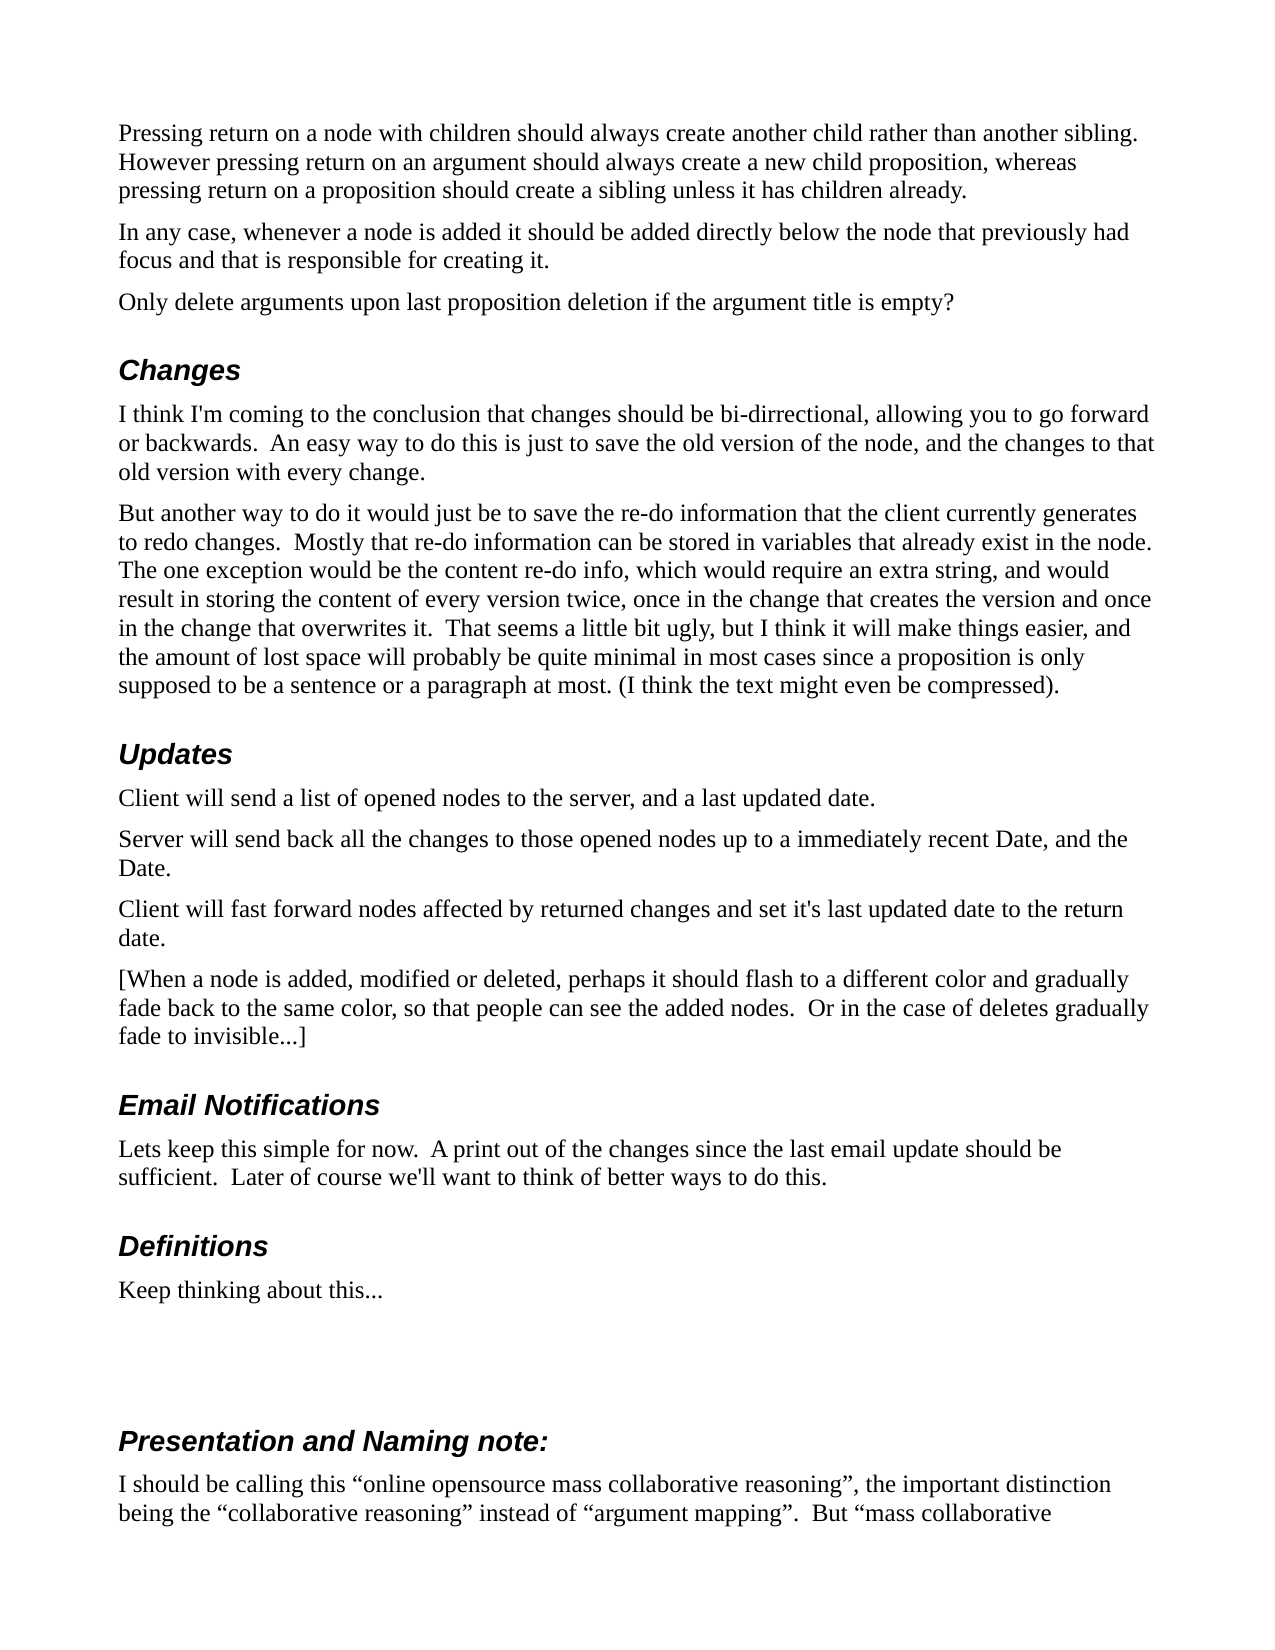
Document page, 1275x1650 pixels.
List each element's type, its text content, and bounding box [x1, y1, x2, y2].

text I should be calling this “online opensource mass collaborative reasoning”, the important distinction being the “collaborative reasoning” instead of “argument mapping”. But “mass collaborative [118, 1469, 1157, 1527]
subtitle Changes [118, 353, 1157, 387]
text Server will send back all the changes to those opened nodes up to a immediately recent Date, and the Date. [118, 824, 1157, 881]
text Keep thinking about this... [118, 1275, 1157, 1303]
text Client will send a list of opened nodes to the server, and a last updated date. [118, 783, 1157, 811]
text Only delete arguments upon last proposition deletion if the argument title is empty? [118, 287, 1157, 316]
text Lets keep this simple for now. A print out of the changes since the last email update should be sufficient. Later of course we'll want to think of better ways to do this. [118, 1134, 1157, 1191]
text I think I'm coming to the conclusion that changes should be bi-dirrectional, allowing you to go forward or backwards. An easy way to do this is just to save the old version of the node, and the changes to that old version with every change. [118, 399, 1157, 485]
text Pressing return on a node with children should always create another child rather than another sibling. However pressing return on an argument should always create a new child proposition, whereas pressing return on a proposition should create a sibling unless it has children already. [118, 118, 1157, 204]
subtitle Email Notifications [118, 1088, 1157, 1121]
text [When a node is added, modified or deleted, perhaps it should flash to a different color and gradually fade back to the same color, so that people can see the added nodes. Or in the case of deletes gradually fade to invisible...] [118, 964, 1157, 1050]
subtitle Updates [118, 737, 1157, 770]
text In any case, whenever a node is added it should be added directly below the node that previously had focus and that is responsible for creating it. [118, 217, 1157, 274]
text But another way to do it would just be to save the re-do information that the client currently generates to redo changes. Mostly that re-do information can be stored in variables that already exist in the node. The one exception would be the content re-do info, which would require an extra string, and would result in storing the content of every version twice, once in the change that creates the version and once in the change that overwrites it. That seems a little bit ugly, but I think it will make things easier, and the amount of lost space will probably be quite minimal in most cases since a proposition is only supposed to be a sentence or a paragraph at most. (I think the text might even be compressed). [118, 498, 1157, 699]
text Client will fast forward nodes affected by returned changes and set it's last updated date to the return date. [118, 894, 1157, 951]
subtitle Definitions [118, 1229, 1157, 1262]
subtitle Presentation and Naming note: [118, 1423, 1157, 1457]
